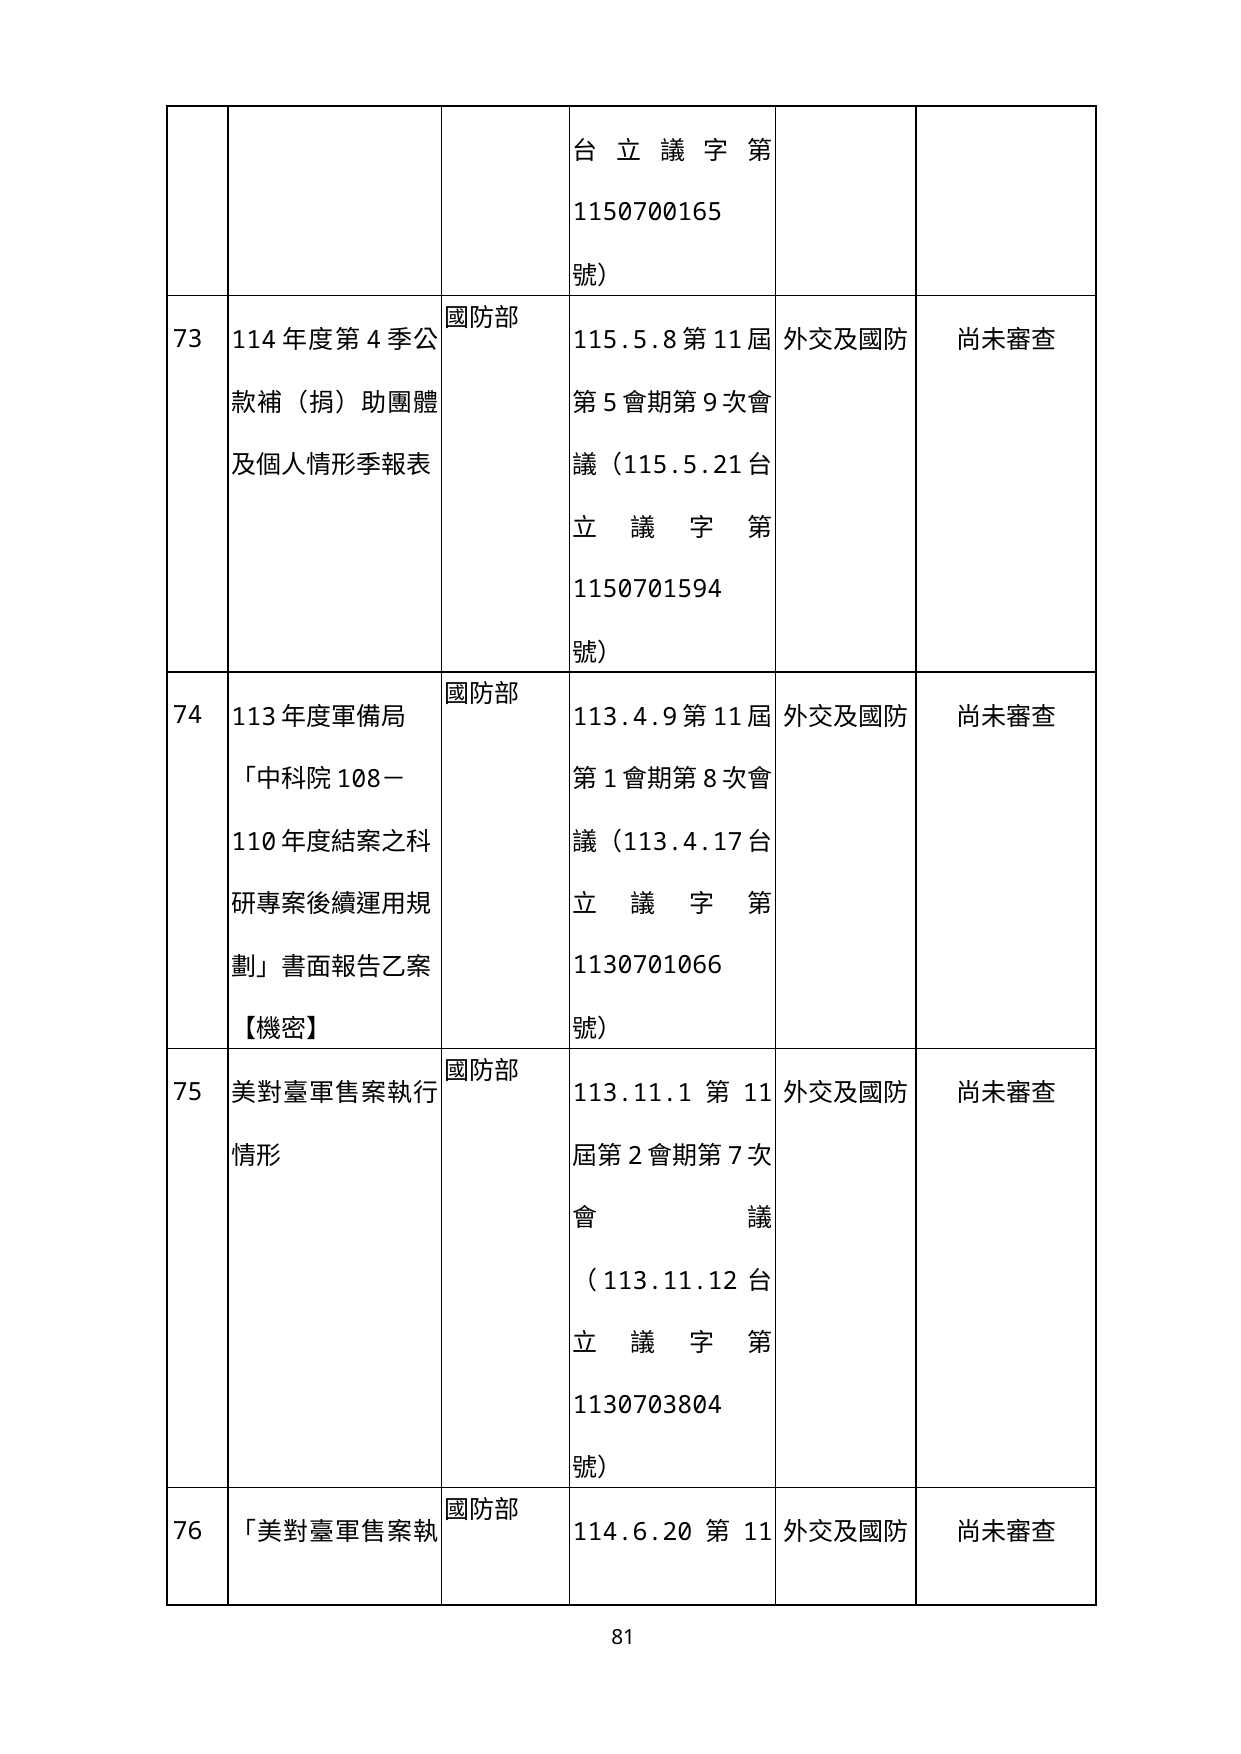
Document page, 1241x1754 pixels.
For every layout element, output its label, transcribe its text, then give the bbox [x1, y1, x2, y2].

table_cell [229, 107, 441, 294]
table_cell [776, 107, 915, 294]
table_cell 外交及國防 [776, 1049, 915, 1487]
table_cell 尚未審查 [917, 673, 1095, 1048]
table_cell 尚未審查 [917, 1488, 1095, 1604]
table_cell 114.6.20第11 [570, 1488, 775, 1604]
table_cell [168, 107, 227, 294]
table_cell [168, 296, 227, 671]
table_cell 114年度第4季公款補（捐）助團體及個人情形季報表 [229, 296, 441, 671]
table_cell [442, 107, 569, 294]
table_cell 115.5.8第11屆第5會期第9次會議（115.5.21台立議字第1150701594號） [570, 296, 775, 671]
table_cell 「美對臺軍售案執 [229, 1488, 441, 1604]
table_cell 國防部 [442, 673, 569, 1048]
table_cell 美對臺軍售案執行情形 [229, 1049, 441, 1487]
table_cell 113年度軍備局「中科院108－110年度結案之科研專案後續運用規劃」書面報告乙案【機密】 [229, 673, 441, 1048]
table_cell 外交及國防 [776, 673, 915, 1048]
table_cell 台立議字第1150700165號） [570, 107, 775, 294]
table_cell [917, 107, 1095, 294]
table_cell 113.4.9第11屆第1會期第8次會議（113.4.17台立議字第1130701066號） [570, 673, 775, 1048]
table_cell 國防部 [442, 296, 569, 671]
table_cell 國防部 [442, 1049, 569, 1487]
table_cell [168, 673, 227, 1048]
table_cell 外交及國防 [776, 1488, 915, 1604]
table_cell 尚未審查 [917, 296, 1095, 671]
table_cell [168, 1049, 227, 1487]
table_cell 外交及國防 [776, 296, 915, 671]
table_cell [168, 1488, 227, 1604]
table_cell 113.11.1第11屆第2會期第7次會議（113.11.12台立議字第1130703804號） [570, 1049, 775, 1487]
table_cell 國防部 [442, 1488, 569, 1604]
table_cell 尚未審查 [917, 1049, 1095, 1487]
